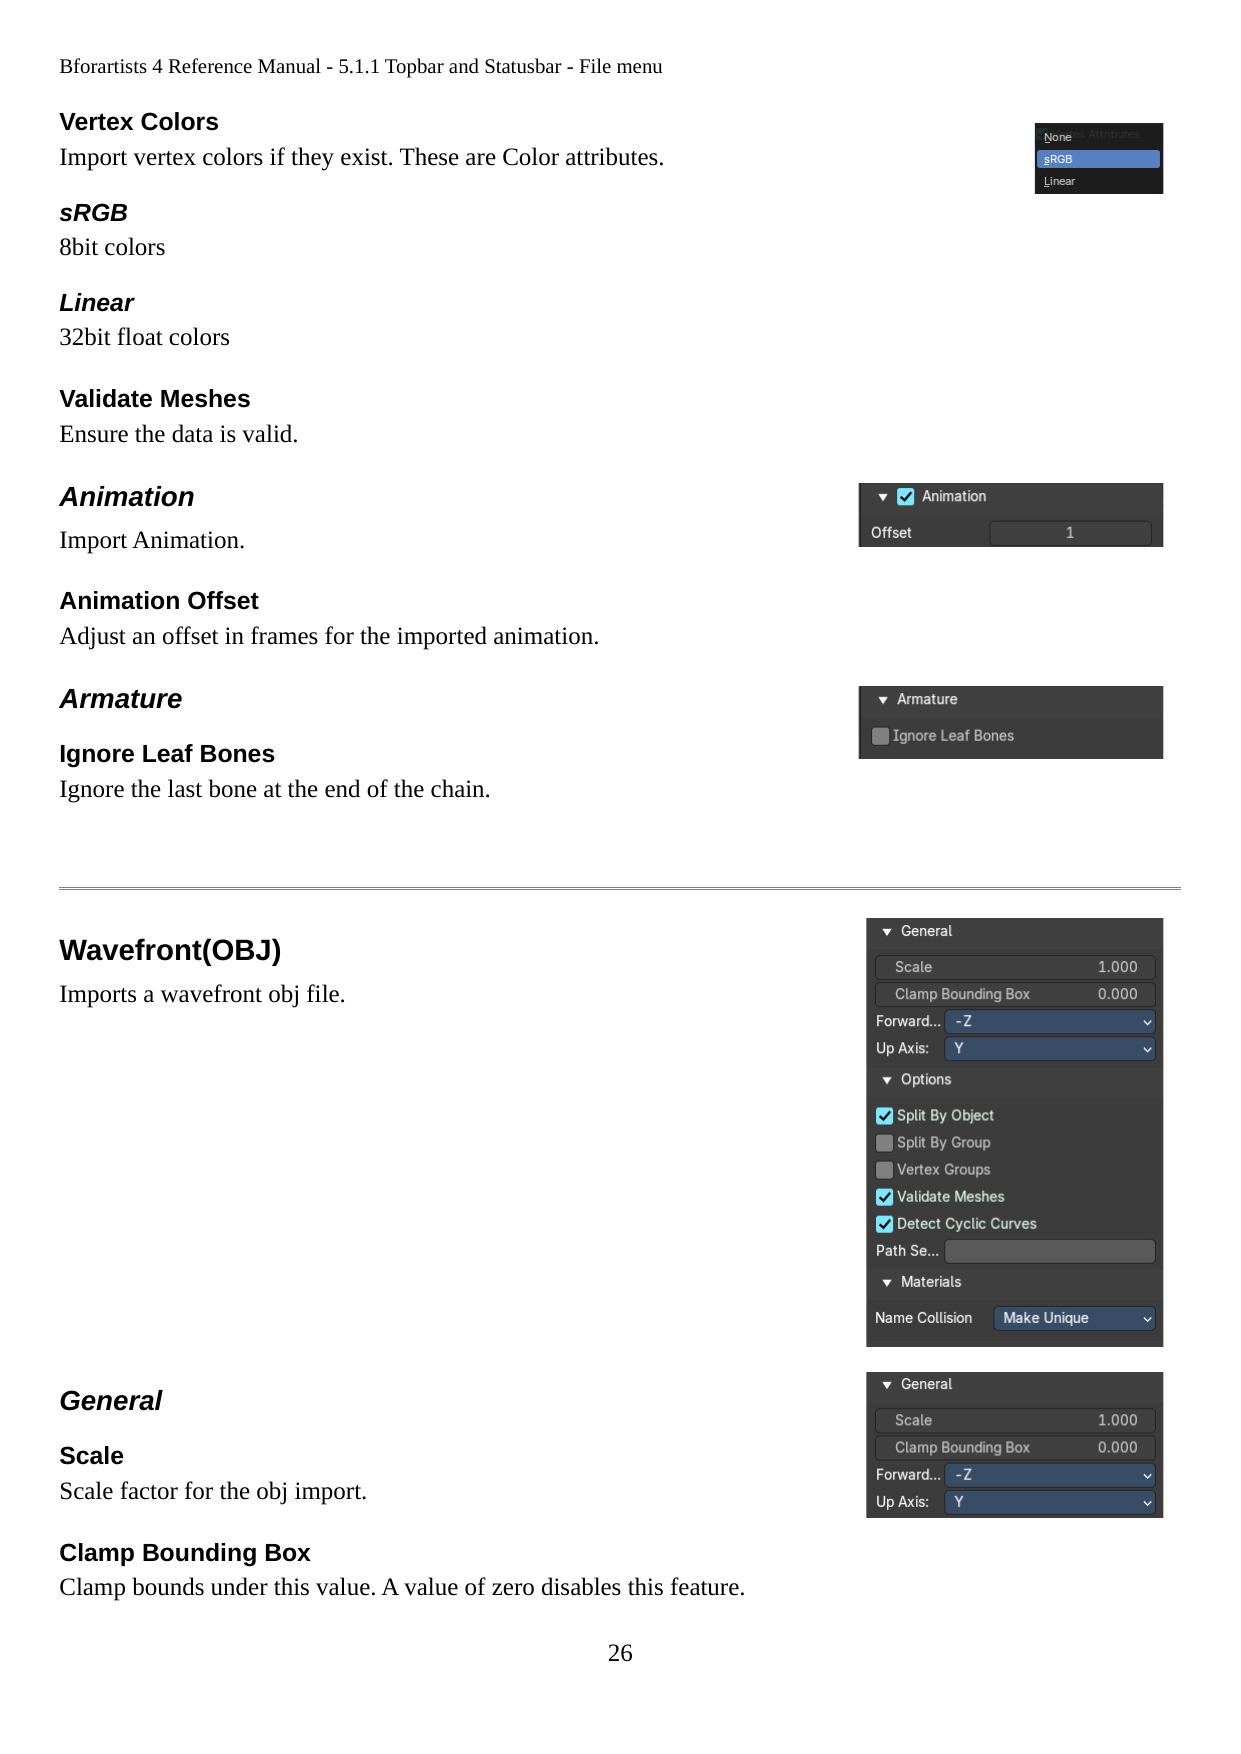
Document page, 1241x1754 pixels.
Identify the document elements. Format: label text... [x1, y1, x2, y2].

picture [858, 686, 1164, 759]
text Adjust an offset in frames for the imported animation. [59, 621, 1181, 650]
text Clamp bounds under this value. A value of zero disables this feature. [59, 1572, 1181, 1601]
subtitle Wavefront(OBJ) [59, 933, 866, 967]
subtitle [1164, 1384, 1181, 1416]
subtitle Animation [59, 480, 1181, 512]
subtitle Vertex Colors [59, 107, 1181, 136]
picture [858, 483, 1164, 547]
text Import vertex colors if they exist. These are Color attributes. [59, 142, 1034, 171]
subtitle Ignore Leaf Bones [59, 739, 1181, 768]
subtitle sRGB [59, 198, 1181, 226]
text Import Animation. [59, 525, 1181, 553]
subtitle Validate Meshes [59, 384, 1181, 413]
text Ignore the last bone at the end of the chain. [59, 774, 1181, 803]
text Imports a wavefront obj file. [59, 979, 866, 1008]
subtitle Clamp Bounding Box [59, 1538, 1181, 1566]
picture [1034, 123, 1164, 194]
subtitle [1164, 933, 1181, 967]
picture [866, 918, 1164, 1347]
text Scale factor for the obj import. [59, 1476, 866, 1505]
subtitle Linear [59, 288, 1181, 316]
subtitle General [59, 1384, 866, 1416]
subtitle Scale [59, 1441, 866, 1470]
text 32bit float colors [59, 322, 1181, 351]
subtitle Animation Offset [59, 586, 1181, 615]
subtitle Armature [59, 683, 1181, 714]
subtitle [1164, 1441, 1181, 1470]
text Ensure the data is valid. [59, 419, 1181, 448]
text 8bit colors [59, 232, 1181, 261]
picture [866, 1372, 1164, 1518]
